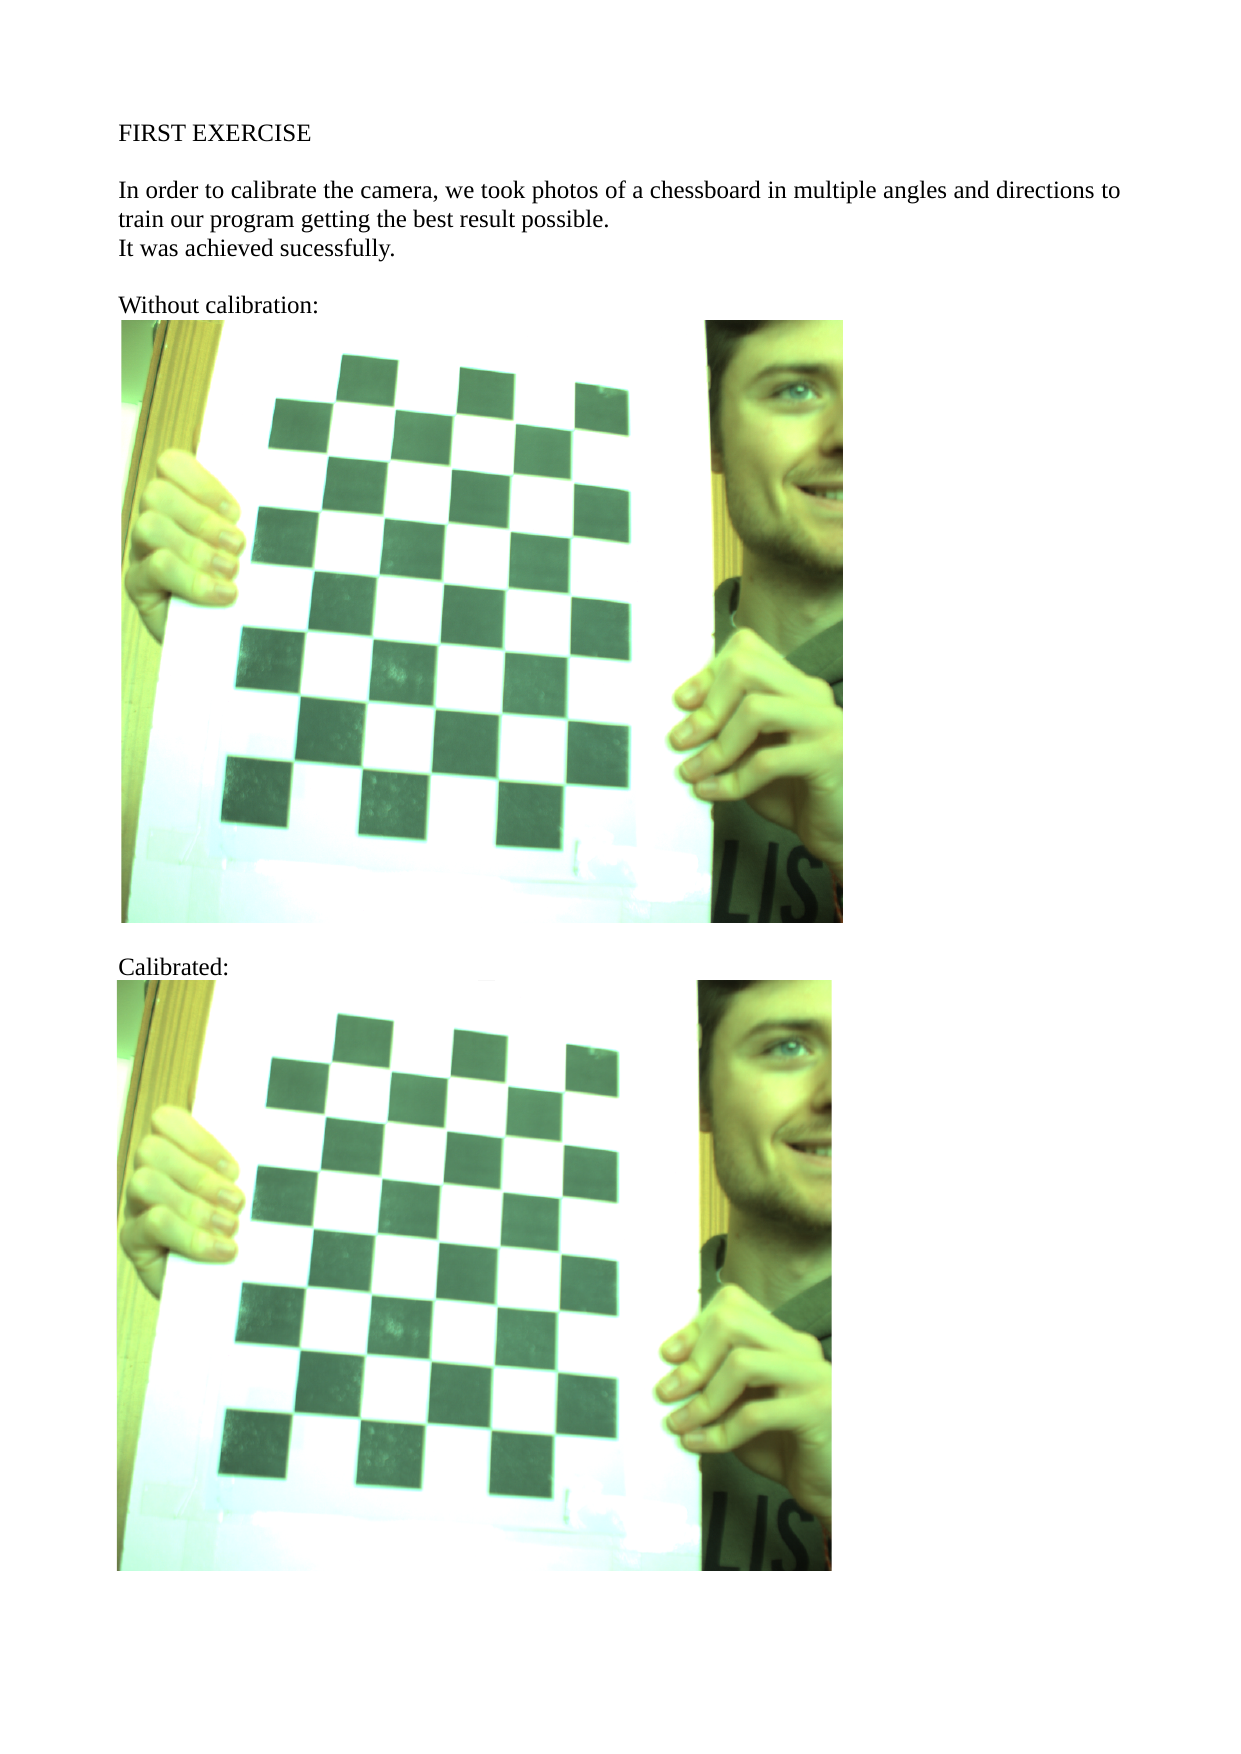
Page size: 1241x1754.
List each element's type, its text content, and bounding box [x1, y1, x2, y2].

text It was achieved sucessfully. [118, 233, 1122, 262]
text Without calibration: [118, 291, 1122, 319]
text In order to calibrate the camera, we took photos of a chessboard in multiple angles and directions to train our program getting the best result possible. [118, 176, 1122, 233]
text Calibrated: [118, 952, 1122, 981]
text FIRST EXERCISE [118, 118, 1122, 147]
